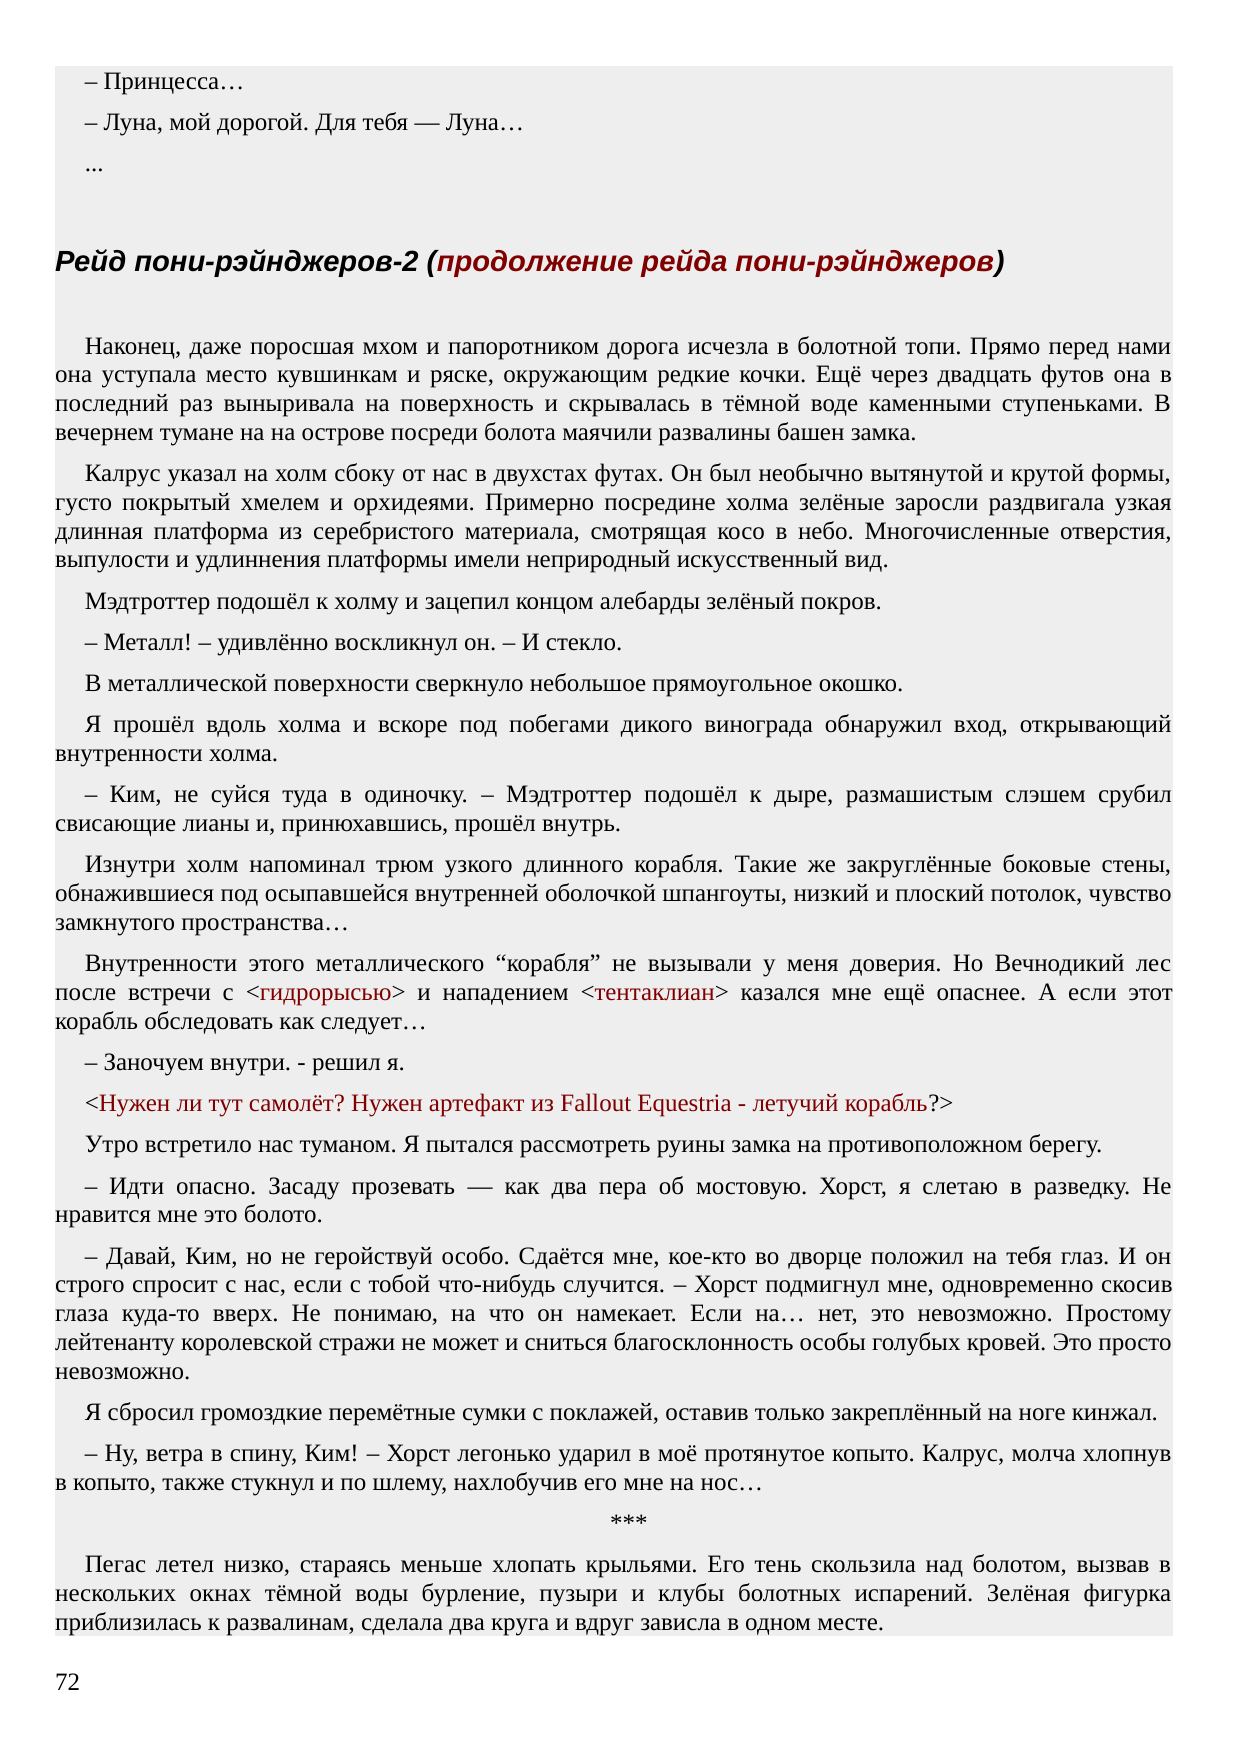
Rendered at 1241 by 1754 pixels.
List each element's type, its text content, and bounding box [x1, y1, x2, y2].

text Пегас летел низко, стараясь меньше хлопать крыльями. Его тень скользила над болотом, вызвав в нескольких окнах тёмной воды бурление, пузыри и клубы болотных испарений. Зелёная фигурка приблизилась к развалинам, сделала два круга и вдруг зависла в одном месте. [55, 1549, 1173, 1636]
text – Ну, ветра в спину, Ким! – Хорст легонько ударил в моё протянутое копыто. Калрус, молча хлопнув в копыто, также стукнул и по шлему, нахлобучив его мне на нос… [55, 1438, 1173, 1496]
text – Давай, Ким, но не геройствуй особо. Сдаётся мне, кое-кто во дворце положил на тебя глаз. И он строго спросит с нас, если с тобой что-нибудь случится. – Хорст подмигнул мне, одновременно скосив глаза куда-то вверх. Не понимаю, на что он намекает. Если на… нет, это невозможно. Простому лейтенанту королевской стражи не может и сниться благосклонность особы голубых кровей. Это просто невозможно. [55, 1241, 1173, 1384]
text – Заночуем внутри. - решил я. [55, 1047, 1173, 1076]
text <Нужен ли тут самолёт? Нужен артефакт из Fallout Equestria - летучий корабль?> [55, 1088, 1173, 1117]
text *** [55, 1508, 1173, 1537]
text Наконец, даже поросшая мхом и папоротником дорога исчезла в болотной топи. Прямо перед нами она уступала место кувшинкам и ряске, окружающим редкие кочки. Ещё через двадцать футов она в последний раз выныривала на поверхность и скрывалась в тёмной воде каменными ступеньками. В вечернем тумане на на острове посреди болота маячили развалины башен замка. [55, 331, 1173, 446]
text Утро встретило нас туманом. Я пытался рассмотреть руины замка на противоположном берегу. [55, 1129, 1173, 1158]
text Мэдтроттер подошёл к холму и зацепил концом алебарды зелёный покров. [55, 586, 1173, 614]
text Внутренности этого металлического “корабля” не вызывали у меня доверия. Но Вечнодикий лес после встречи с <гидрорысью> и нападением <тентаклиан> казался мне ещё опаснее. А если этот корабль обследовать как следует… [55, 948, 1173, 1034]
text – Принцесса… [55, 66, 1173, 95]
text Я сбросил громоздкие перемётные сумки с поклажей, оставив только закреплённый на ноге кинжал. [55, 1397, 1173, 1426]
text – Металл! – удивлённо воскликнул он. – И стекло. [55, 627, 1173, 656]
subtitle Рейд пони-рэйнджеров-2 (продолжение рейда пони-рэйнджеров) [55, 243, 1173, 277]
text Изнутри холм напоминал трюм узкого длинного корабля. Такие же закруглённые боковые стены, обнажившиеся под осыпавшейся внутренней оболочкой шпангоуты, низкий и плоский потолок, чувство замкнутого пространства… [55, 849, 1173, 936]
text Калрус указал на холм сбоку от нас в двухстах футах. Он был необычно вытянутой и крутой формы, густо покрытый хмелем и орхидеями. Примерно посредине холма зелёные заросли раздвигала узкая длинная платформа из серебристого материала, смотрящая косо в небо. Многочисленные отверстия, выпулости и удлиннения платформы имели неприродный искусственный вид. [55, 458, 1173, 573]
text В металлической поверхности сверкнуло небольшое прямоугольное окошко. [55, 668, 1173, 697]
text – Ким, не суйся туда в одиночку. – Мэдтроттер подошёл к дыре, размашистым слэшем срубил свисающие лианы и, принюхавшись, прошёл внутрь. [55, 779, 1173, 837]
text Я прошёл вдоль холма и вскоре под побегами дикого винограда обнаружил вход, открывающий внутренности холма. [55, 709, 1173, 767]
text ... [55, 148, 1173, 177]
text – Луна, мой дорогой. Для тебя — Луна… [55, 107, 1173, 136]
text – Идти опасно. Засаду прозевать — как два пера об мостовую. Хорст, я слетаю в разведку. Не нравится мне это болото. [55, 1171, 1173, 1228]
